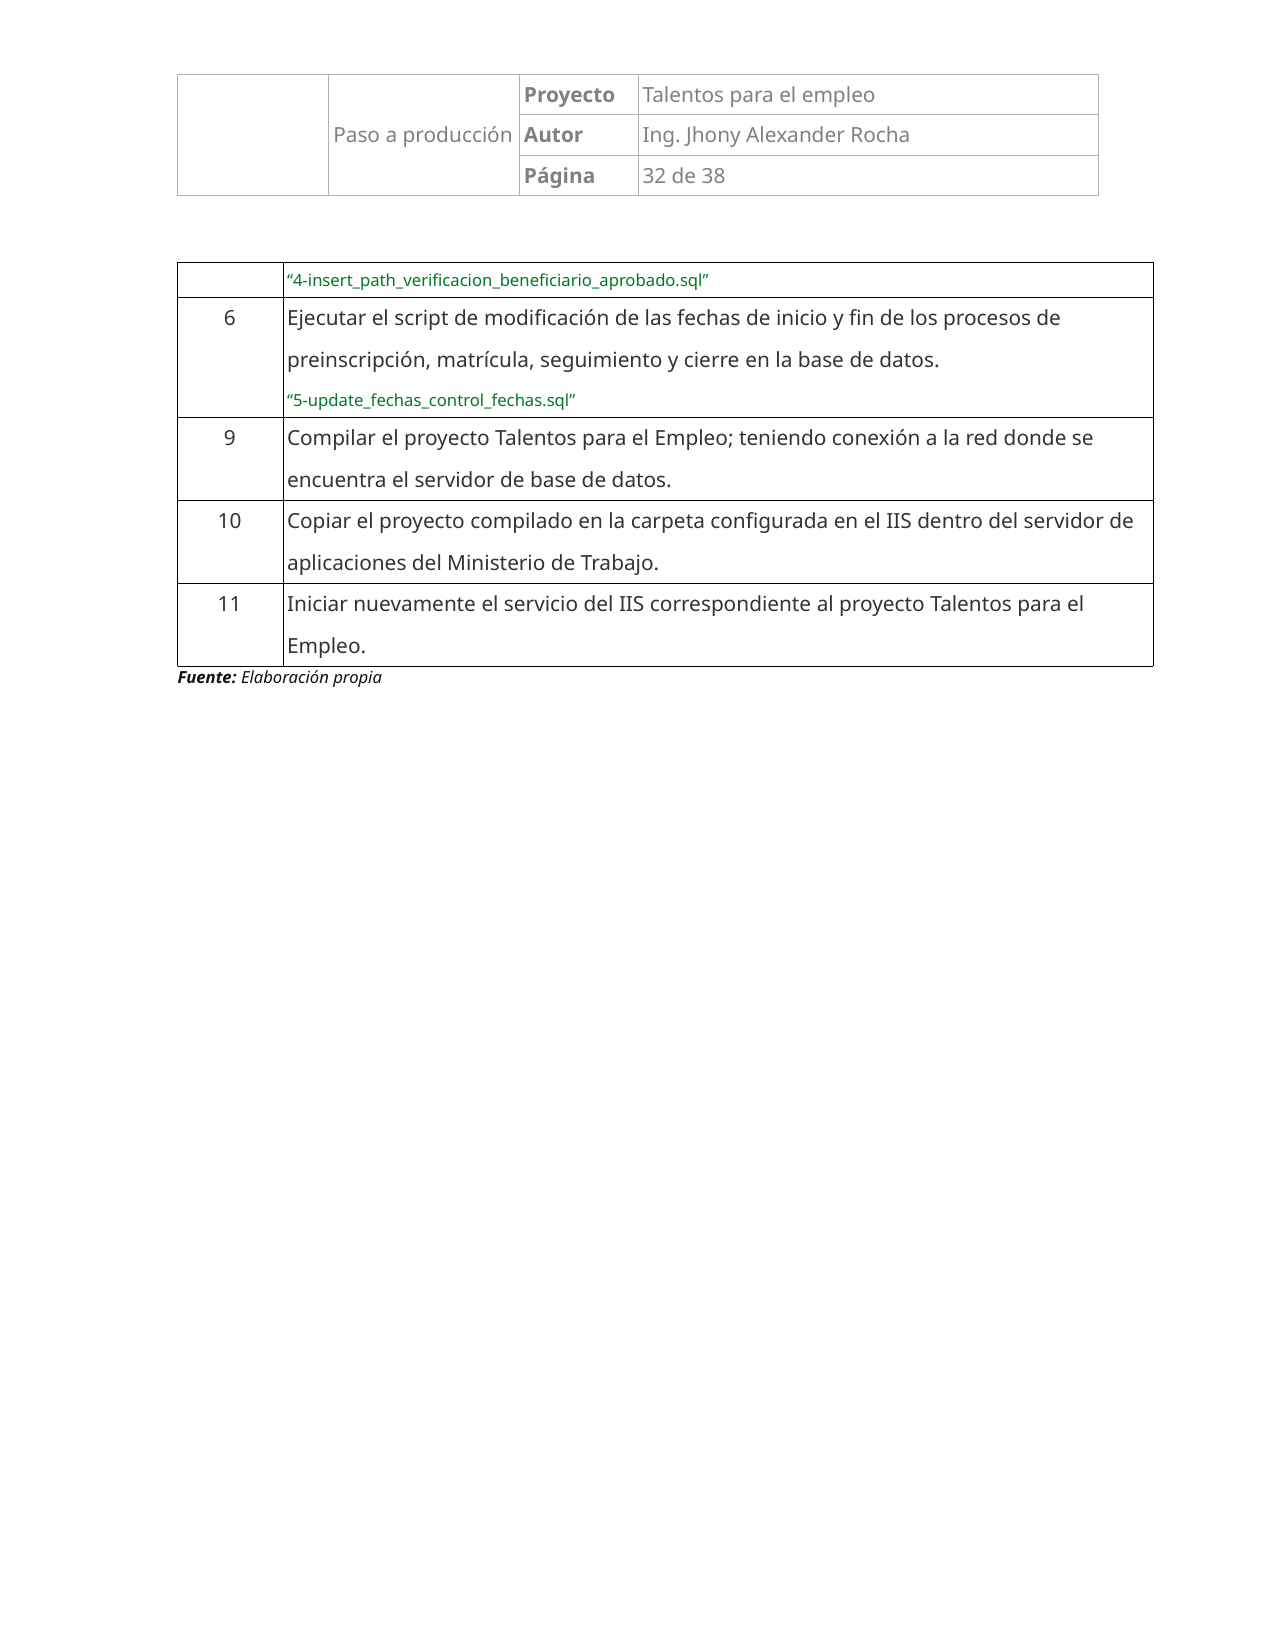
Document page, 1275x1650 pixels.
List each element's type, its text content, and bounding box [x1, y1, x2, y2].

table_cell Ejecutar el script de modificación de las fechas de inicio y fin de los procesos de preinscripción, matrícula, seguimiento y cierre en la base de datos. “5-update_fechas_control_fechas.sql” [284, 298, 1153, 417]
table_cell Compilar el proyecto Talentos para el Empleo; teniendo conexión a la red donde se encuentra el servidor de base de datos. [284, 418, 1153, 499]
table_cell 9 [178, 418, 283, 499]
table_cell [178, 263, 283, 297]
table_cell Iniciar nuevamente el servicio del IIS correspondiente al proyecto Talentos para el Empleo. [284, 584, 1153, 666]
table_cell Copiar el proyecto compilado en la carpeta configurada en el IIS dentro del servidor de aplicaciones del Ministerio de Trabajo. [284, 501, 1153, 583]
table_cell 11 [178, 584, 283, 666]
table_cell 6 [178, 298, 283, 417]
text Fuente: Elaboración propia [177, 667, 1098, 689]
table_cell 10 [178, 501, 283, 583]
table_cell “4-insert_path_verificacion_beneficiario_aprobado.sql” [284, 263, 1153, 297]
